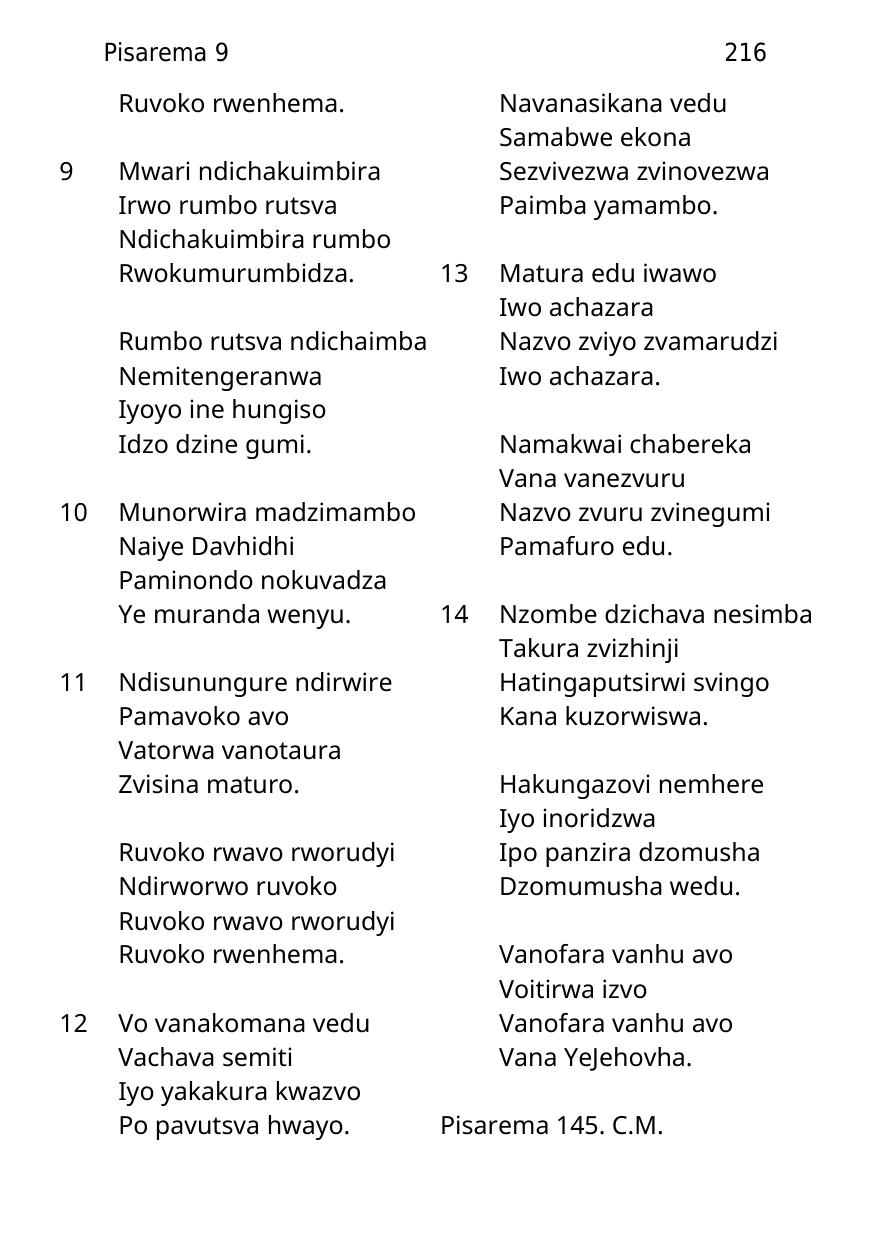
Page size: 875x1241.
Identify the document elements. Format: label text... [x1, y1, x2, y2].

text 12 Vo vanakomana vedu [59, 1005, 434, 1039]
text Rumbo rutsva ndichaimba [59, 324, 434, 358]
text Nazvo zviyo zvamarudzi [440, 324, 815, 358]
text Naiye Davhidhi [59, 528, 434, 562]
text 14 Nzombe dzichava nesimba [440, 597, 815, 631]
text Hatingaputsirwi svingo [440, 665, 815, 699]
text Ruvoko rwavo rworudyi [59, 835, 434, 869]
text Iyoyo ine hungiso [59, 392, 434, 426]
text 13 Matura edu iwawo [440, 256, 815, 290]
text Iyo inoridzwa [440, 801, 815, 835]
text Ndichakuimbira rumbo [59, 222, 434, 256]
text Vatorwa vanotaura [59, 733, 434, 767]
text Navanasikana vedu [440, 86, 815, 120]
text Ndirworwo ruvoko [59, 869, 434, 903]
text Voitirwa izvo [440, 971, 815, 1005]
text Takura zvizhinji [440, 631, 815, 665]
text Vana YeJehovha. [440, 1039, 815, 1073]
text Hakungazovi nemhere [440, 767, 815, 801]
text 11 Ndisunungure ndirwire [59, 665, 434, 699]
text Nazvo zvuru zvinegumi [440, 494, 815, 528]
text Iyo yakakura kwazvo [59, 1073, 434, 1107]
text Vachava semiti [59, 1039, 434, 1073]
text Vanofara vanhu avo [440, 1005, 815, 1039]
text Ruvoko rwenhema. [59, 937, 434, 971]
text Vana vanezvuru [440, 460, 815, 494]
text Nemitengeranwa [59, 358, 434, 392]
text Paimba yamambo. [440, 188, 815, 222]
text Samabwe ekona [440, 120, 815, 154]
text 10 Munorwira madzimambo [59, 494, 434, 528]
text Kana kuzorwiswa. [440, 699, 815, 733]
text Pamavoko avo [59, 699, 434, 733]
text Sezvivezwa zvinovezwa [440, 154, 815, 188]
text 9 Mwari ndichakuimbira [59, 154, 434, 188]
text Irwo rumbo rutsva [59, 188, 434, 222]
text Dzomumusha wedu. [440, 869, 815, 903]
text Paminondo nokuvadza [59, 562, 434, 597]
text Idzo dzine gumi. [59, 426, 434, 460]
text Zvisina maturo. [59, 767, 434, 801]
text Ruvoko rwenhema. [59, 86, 434, 120]
text Ruvoko rwavo rworudyi [59, 903, 434, 937]
text Po pavutsva hwayo. [59, 1107, 434, 1142]
text Pisarema 145. C.M. [440, 1107, 815, 1142]
text Ipo panzira dzomusha [440, 835, 815, 869]
text Ye muranda wenyu. [59, 597, 434, 631]
text Vanofara vanhu avo [440, 937, 815, 971]
text Iwo achazara [440, 290, 815, 324]
text Pamafuro edu. [440, 528, 815, 562]
text Namakwai chabereka [440, 426, 815, 460]
text Rwokumurumbidza. [59, 256, 434, 290]
text Iwo achazara. [440, 358, 815, 392]
